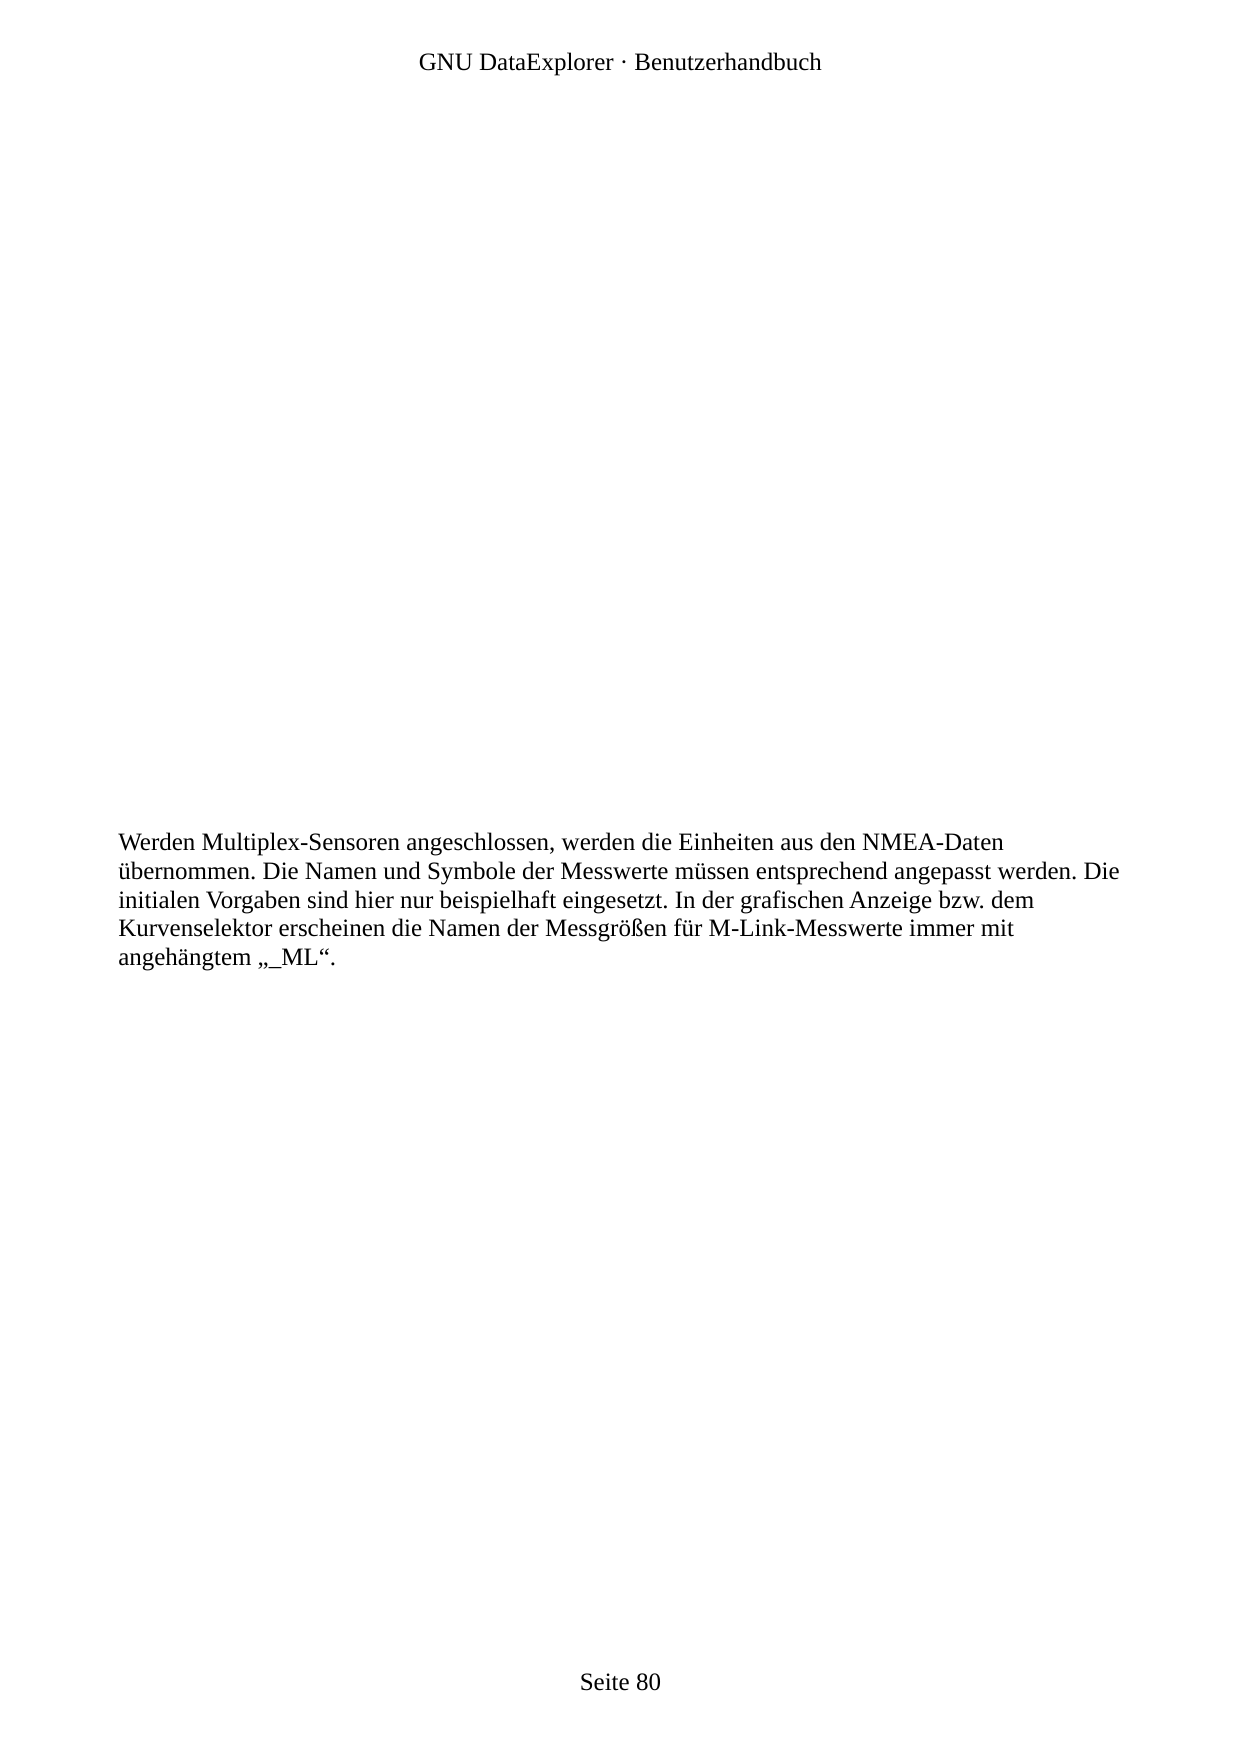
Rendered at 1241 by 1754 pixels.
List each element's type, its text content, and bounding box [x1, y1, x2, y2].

text Werden Multiplex-Sensoren angeschlossen, werden die Einheiten aus den NMEA-Daten übernommen. Die Namen und Symbole der Messwerte müssen entsprechend angepasst werden. Die initialen Vorgaben sind hier nur beispielhaft eingesetzt. In der grafischen Anzeige bzw. dem Kurvenselektor erscheinen die Namen der Messgrößen für M-Link-Messwerte immer mit angehängtem „_ML“. [118, 271, 1122, 971]
